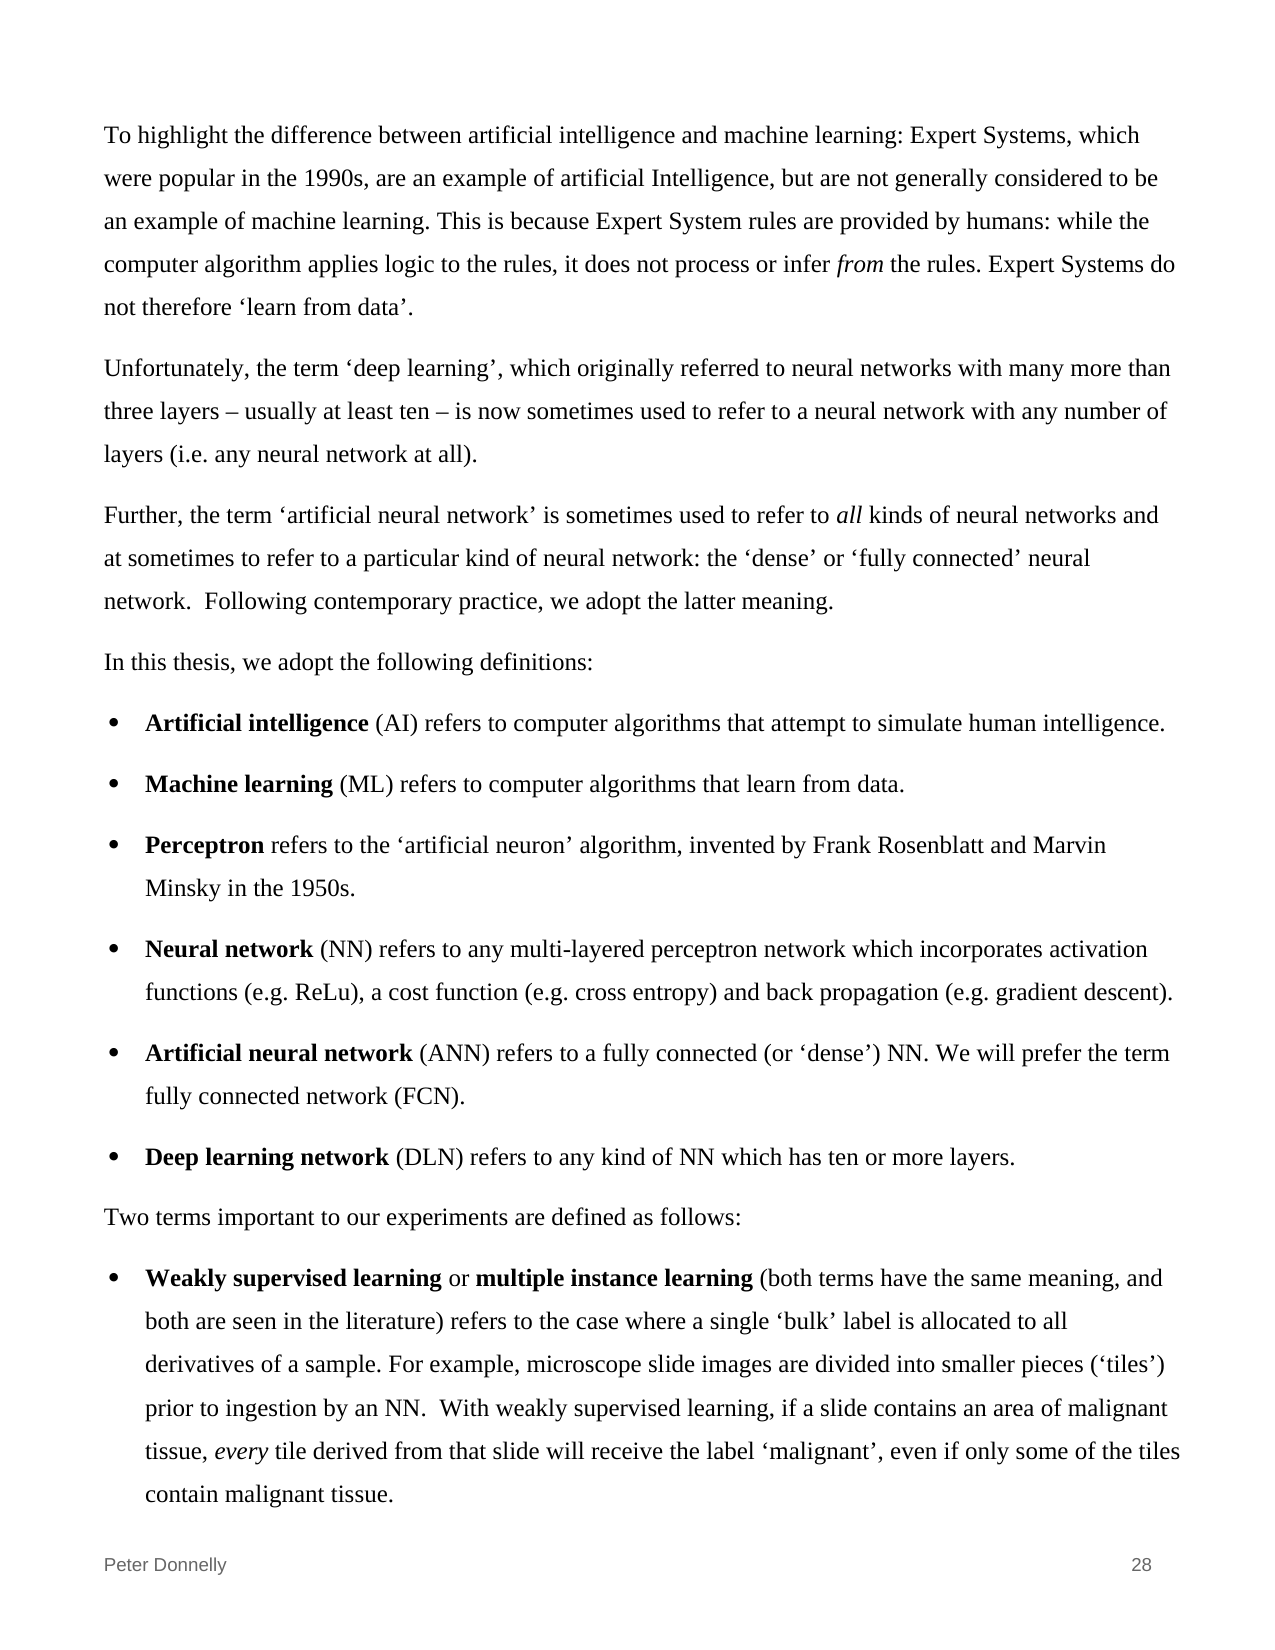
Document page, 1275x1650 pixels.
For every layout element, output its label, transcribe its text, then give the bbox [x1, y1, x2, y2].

list Perceptron refers to the ‘artificial neuron’ algorithm, invented by Frank Rosenblatt and Marvin Minsky in the 1950s. [109, 830, 1181, 902]
list Artificial neural network (ANN) refers to a fully connected (or ‘dense’) NN. We will prefer the term fully connected network (FCN). [109, 1038, 1181, 1109]
text To highlight the difference between artificial intelligence and machine learning: Expert Systems, which were popular in the 1990s, are an example of artificial Intelligence, but are not generally considered to be an example of machine learning. This is because Expert System rules are provided by humans: while the computer algorithm applies logic to the rules, it does not process or infer from the rules. Expert Systems do not therefore ‘learn from data’. [103, 120, 1181, 321]
text Further, the term ‘artificial neural network’ is sometimes used to refer to all kinds of neural networks and at sometimes to refer to a particular kind of neural network: the ‘dense’ or ‘fully connected’ neural network. Following contemporary practice, we adopt the latter meaning. [103, 500, 1181, 615]
list Machine learning (ML) refers to computer algorithms that learn from data. [109, 769, 1181, 798]
text Two terms important to our experiments are defined as follows: [103, 1202, 1181, 1231]
list Neural network (NN) refers to any multi-layered perceptron network which incorporates activation functions (e.g. ReLu), a cost function (e.g. cross entropy) and back propagation (e.g. gradient descent). [109, 934, 1181, 1006]
text Unfortunately, the term ‘deep learning’, which originally referred to neural networks with many more than three layers – usually at least ten – is now sometimes used to refer to a neural network with any number of layers (i.e. any neural network at all). [103, 353, 1181, 468]
list Artificial intelligence (AI) refers to computer algorithms that attempt to simulate human intelligence. [109, 708, 1181, 737]
list Deep learning network (DLN) refers to any kind of NN which has ten or more layers. [109, 1142, 1181, 1170]
text In this thesis, we adopt the following definitions: [103, 647, 1181, 676]
list Weakly supervised learning or multiple instance learning (both terms have the same meaning, and both are seen in the literature) refers to the case where a single ‘bulk’ label is allocated to all derivatives of a sample. For example, microscope slide images are divided into smaller pieces (‘tiles’) prior to ingestion by an NN. With weakly supervised learning, if a slide contains an area of malignant tissue, every tile derived from that slide will receive the label ‘malignant’, even if only some of the tiles contain malignant tissue. [109, 1263, 1181, 1508]
